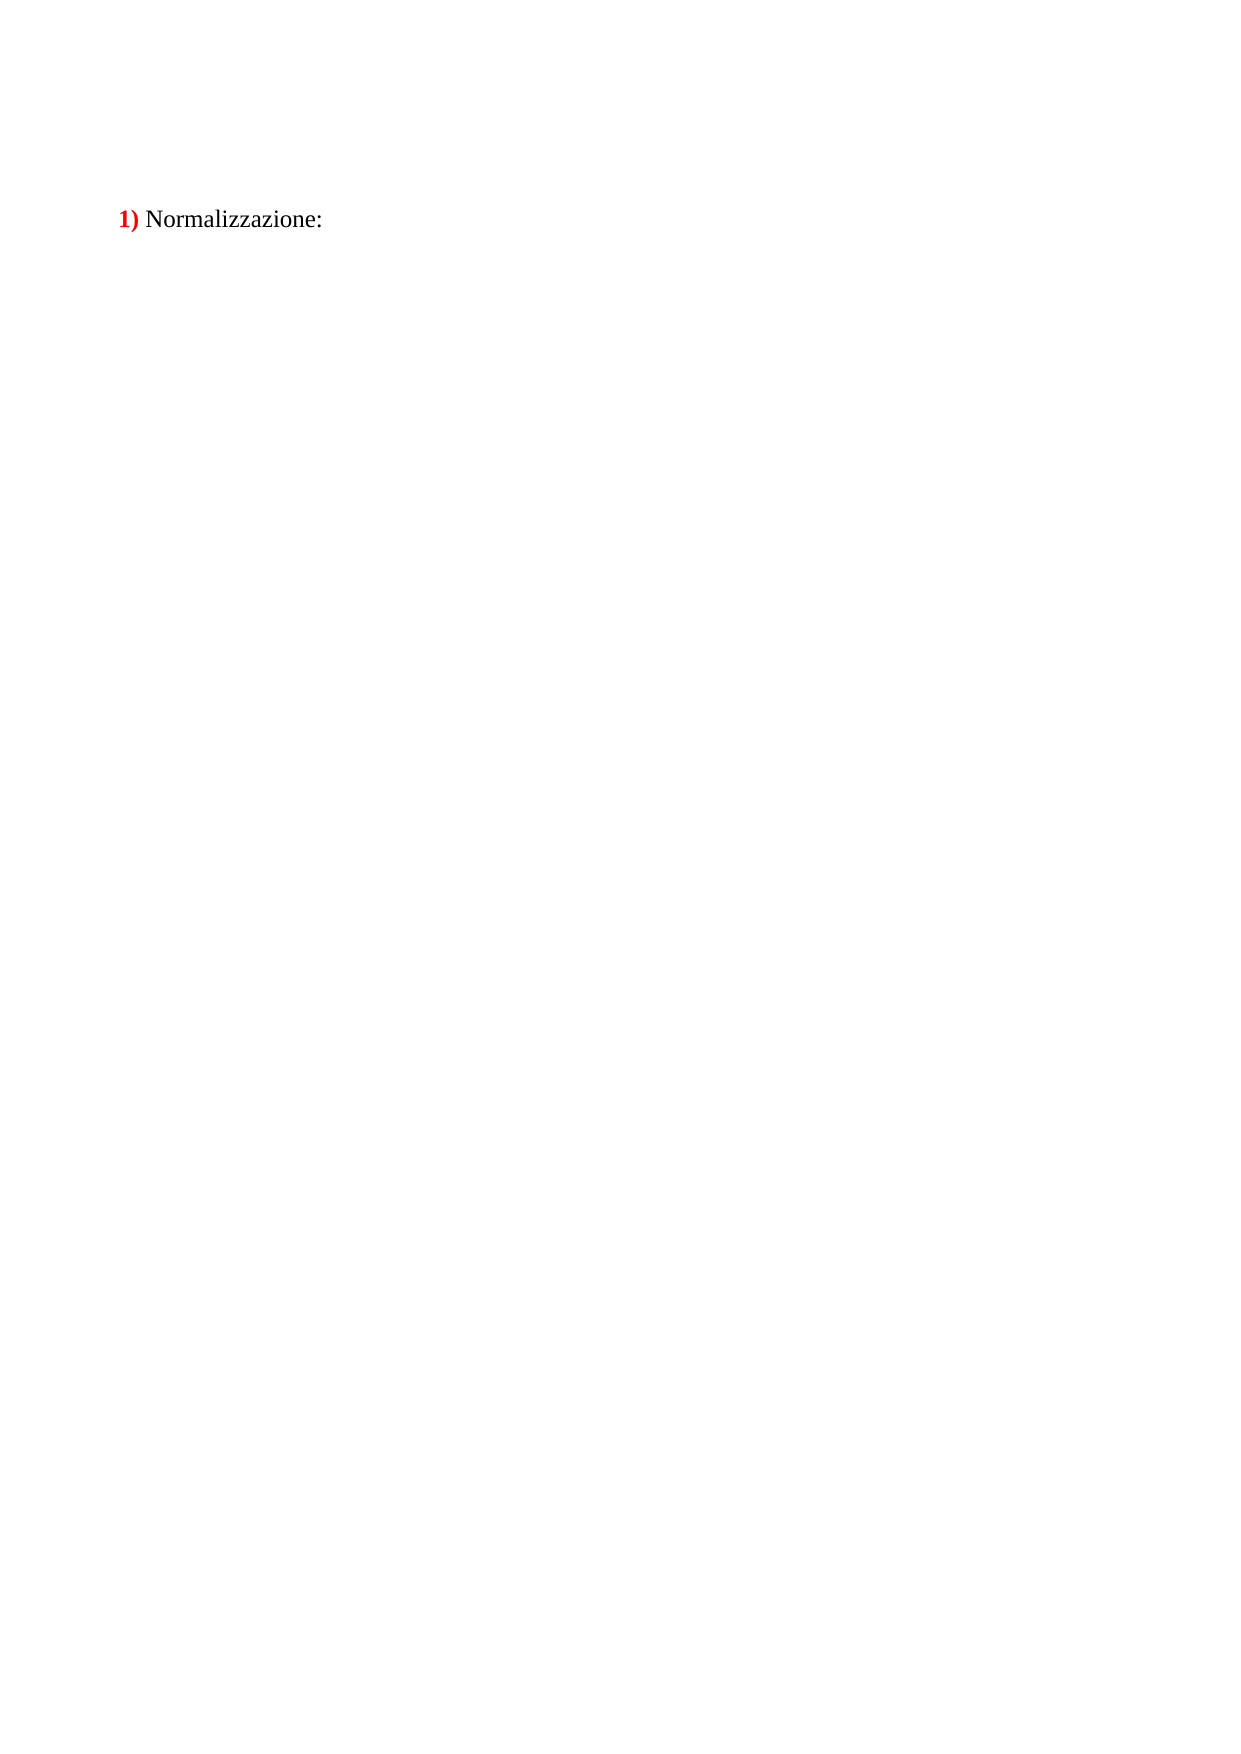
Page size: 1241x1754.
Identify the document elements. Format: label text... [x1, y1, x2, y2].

text 1) Normalizzazione: [118, 204, 1122, 233]
